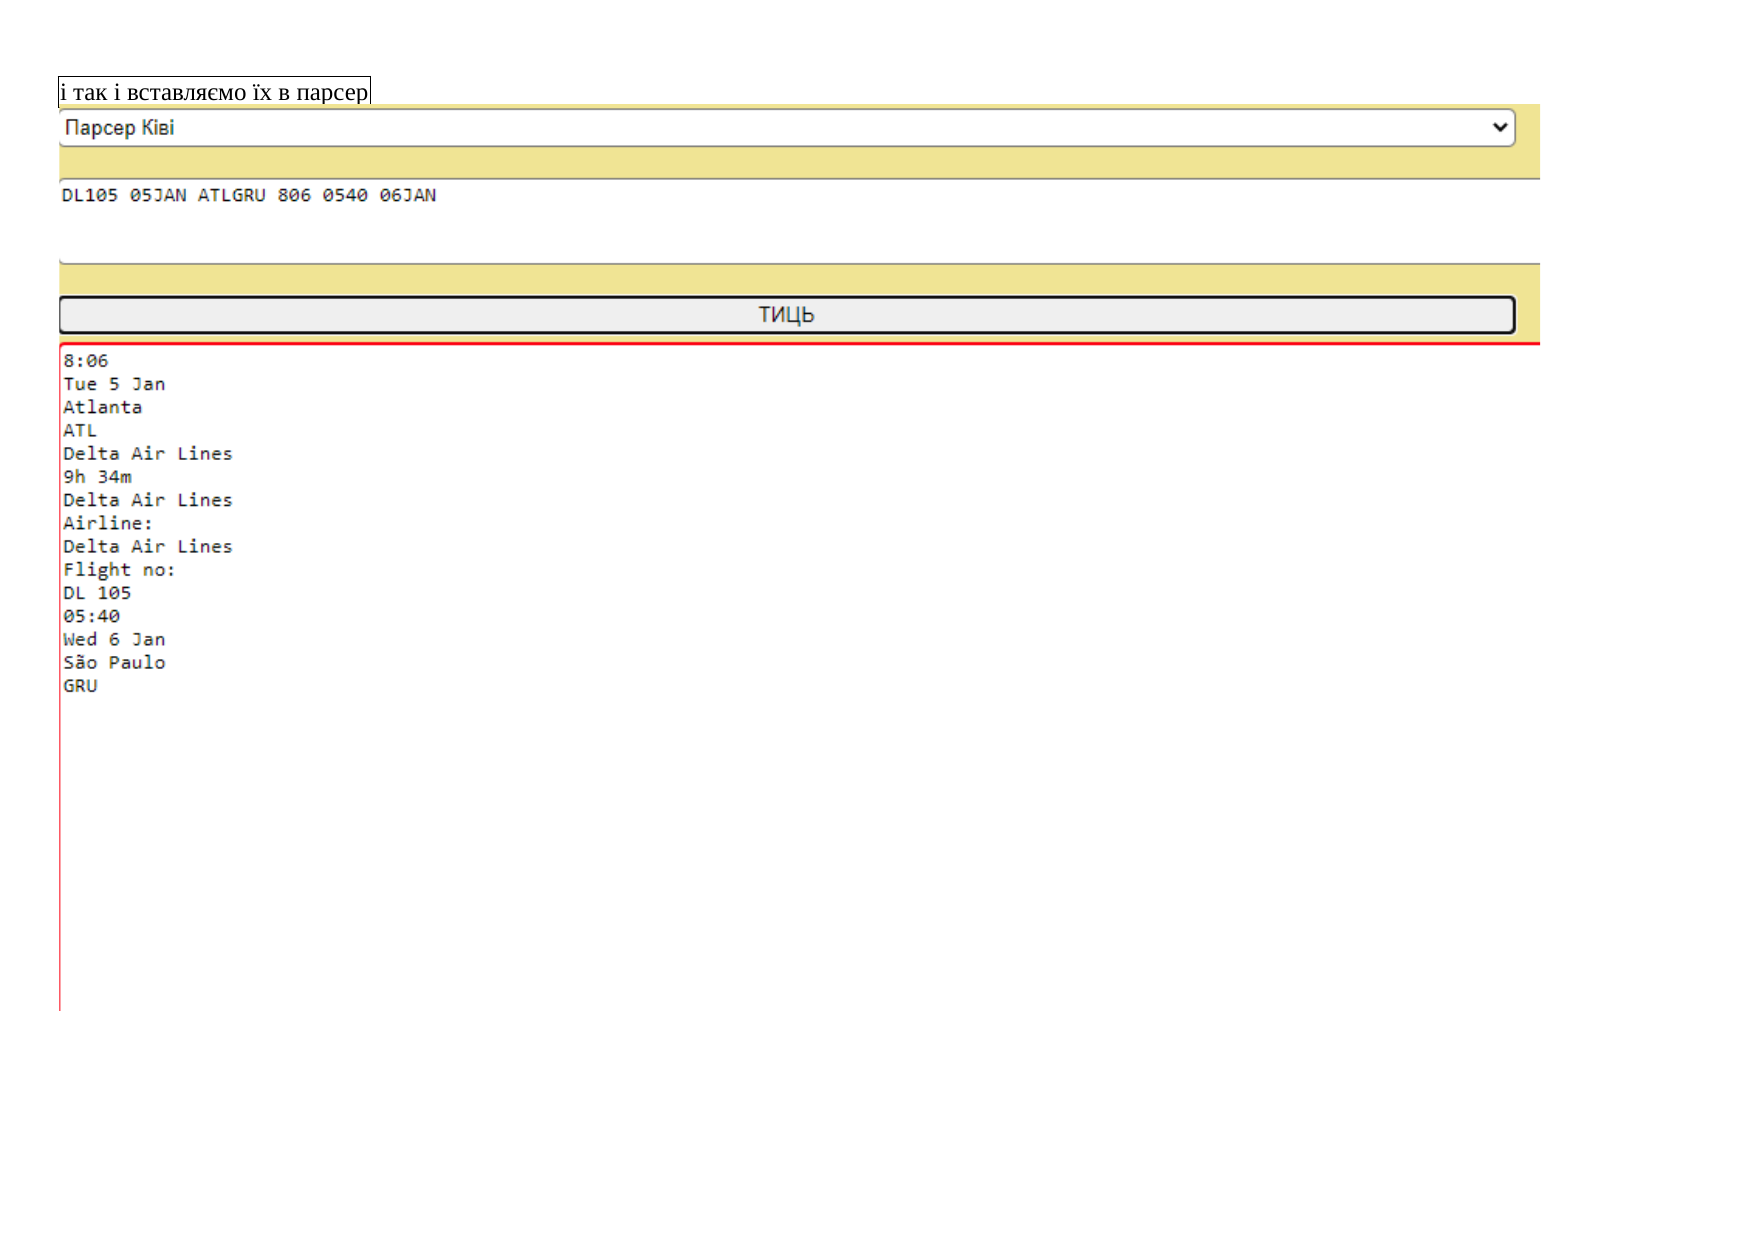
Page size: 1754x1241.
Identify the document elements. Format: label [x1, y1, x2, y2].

picture [59, 104, 1541, 1011]
